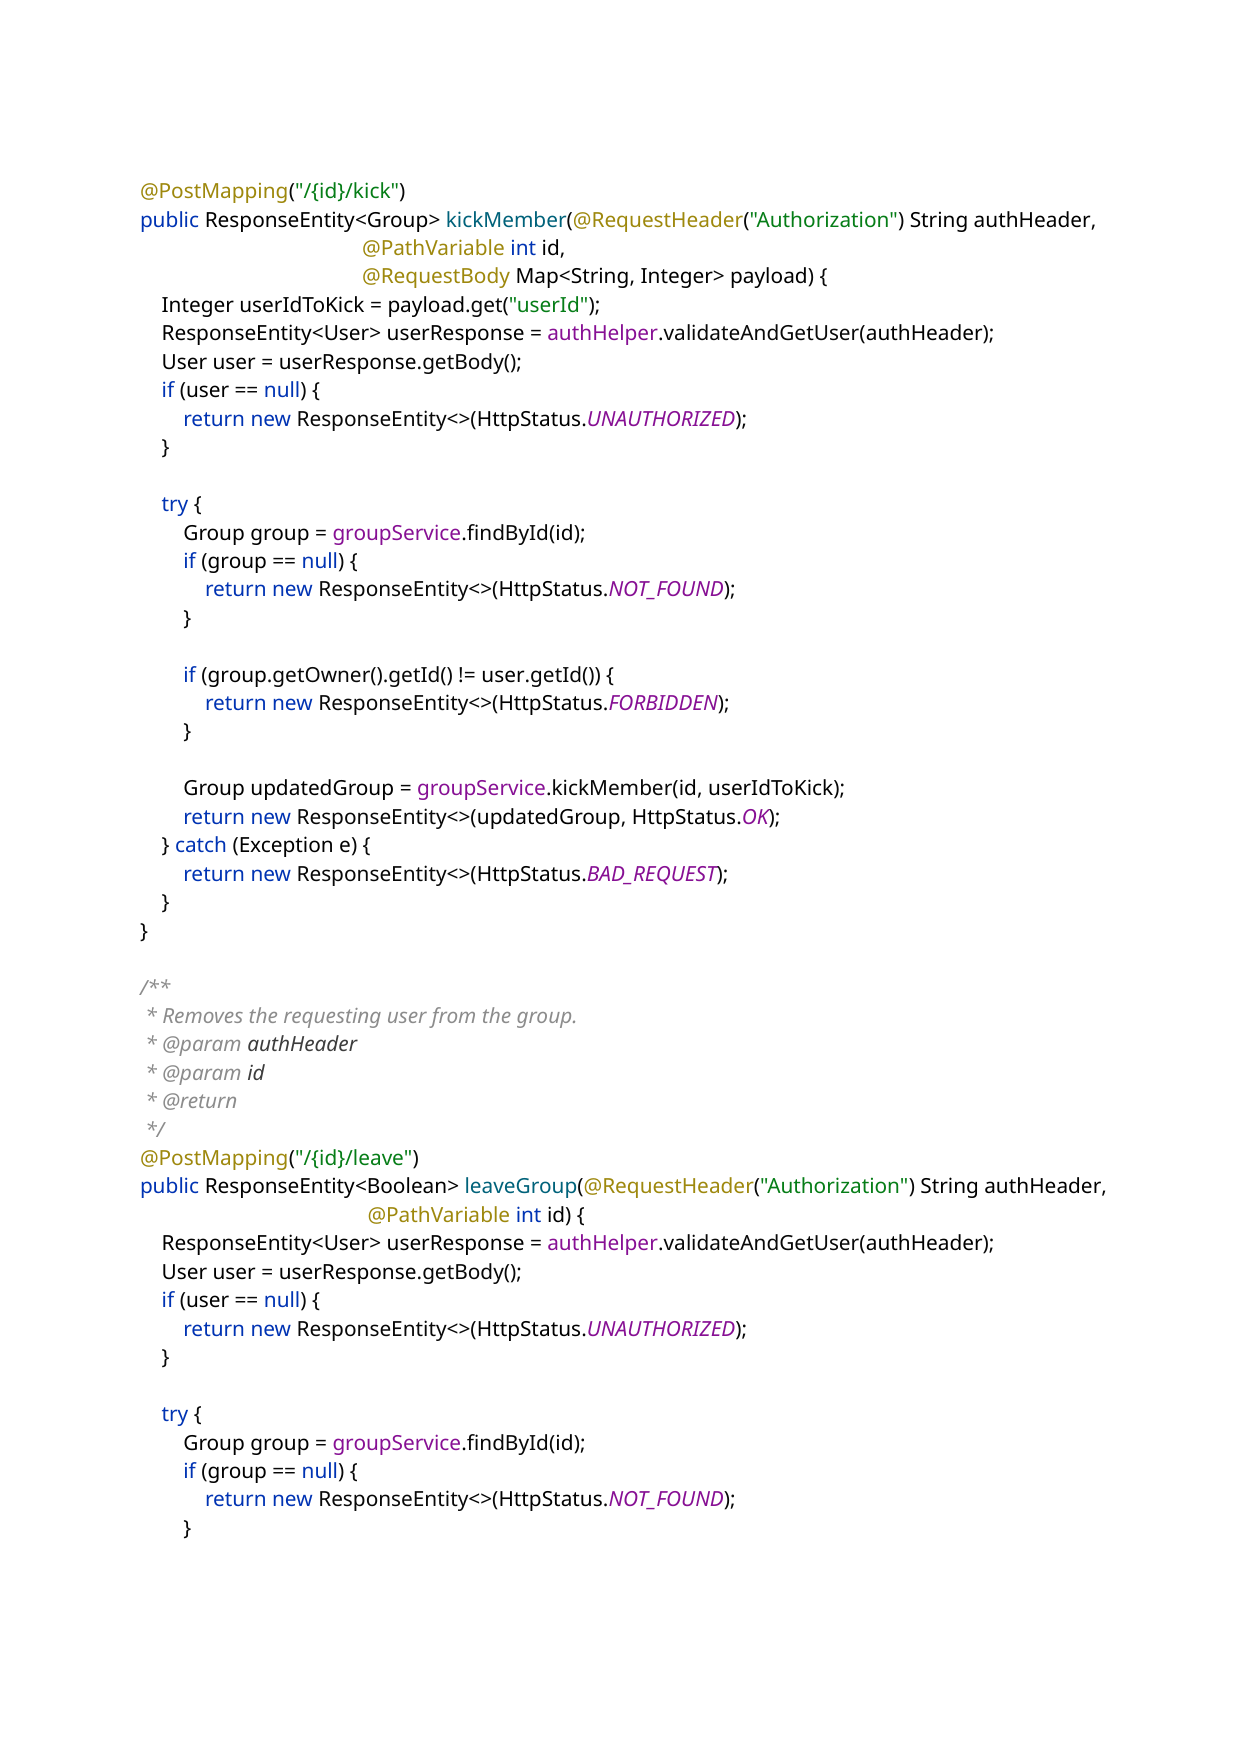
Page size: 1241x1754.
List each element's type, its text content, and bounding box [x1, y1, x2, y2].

text @PostMapping("/{id}/kick") public ResponseEntity<Group> kickMember(@RequestHeader("Authorization") String authHeader, @PathVariable int id, @RequestBody Map<String, Integer> payload) { Integer userIdToKick = payload.get("userId"); ResponseEntity<User> userResponse = authHelper.validateAndGetUser(authHeader); User user = userResponse.getBody(); if (user == null) { return new ResponseEntity<>(HttpStatus.UNAUTHORIZED); } try { Group group = groupService.findById(id); if (group == null) { return new ResponseEntity<>(HttpStatus.NOT_FOUND); } if (group.getOwner().getId() != user.getId()) { return new ResponseEntity<>(HttpStatus.FORBIDDEN); } Group updatedGroup = groupService.kickMember(id, userIdToKick); return new ResponseEntity<>(updatedGroup, HttpStatus.OK); } catch (Exception e) { return new ResponseEntity<>(HttpStatus.BAD_REQUEST); } } /** * Removes the requesting user from the group. * @param authHeader * @param id * @return */ @PostMapping("/{id}/leave") public ResponseEntity<Boolean> leaveGroup(@RequestHeader("Authorization") String authHeader, @PathVariable int id) { ResponseEntity<User> userResponse = authHelper.validateAndGetUser(authHeader); User user = userResponse.getBody(); if (user == null) { return new ResponseEntity<>(HttpStatus.UNAUTHORIZED); } try { Group group = groupService.findById(id); if (group == null) { return new ResponseEntity<>(HttpStatus.NOT_FOUND); } [118, 176, 1122, 1570]
